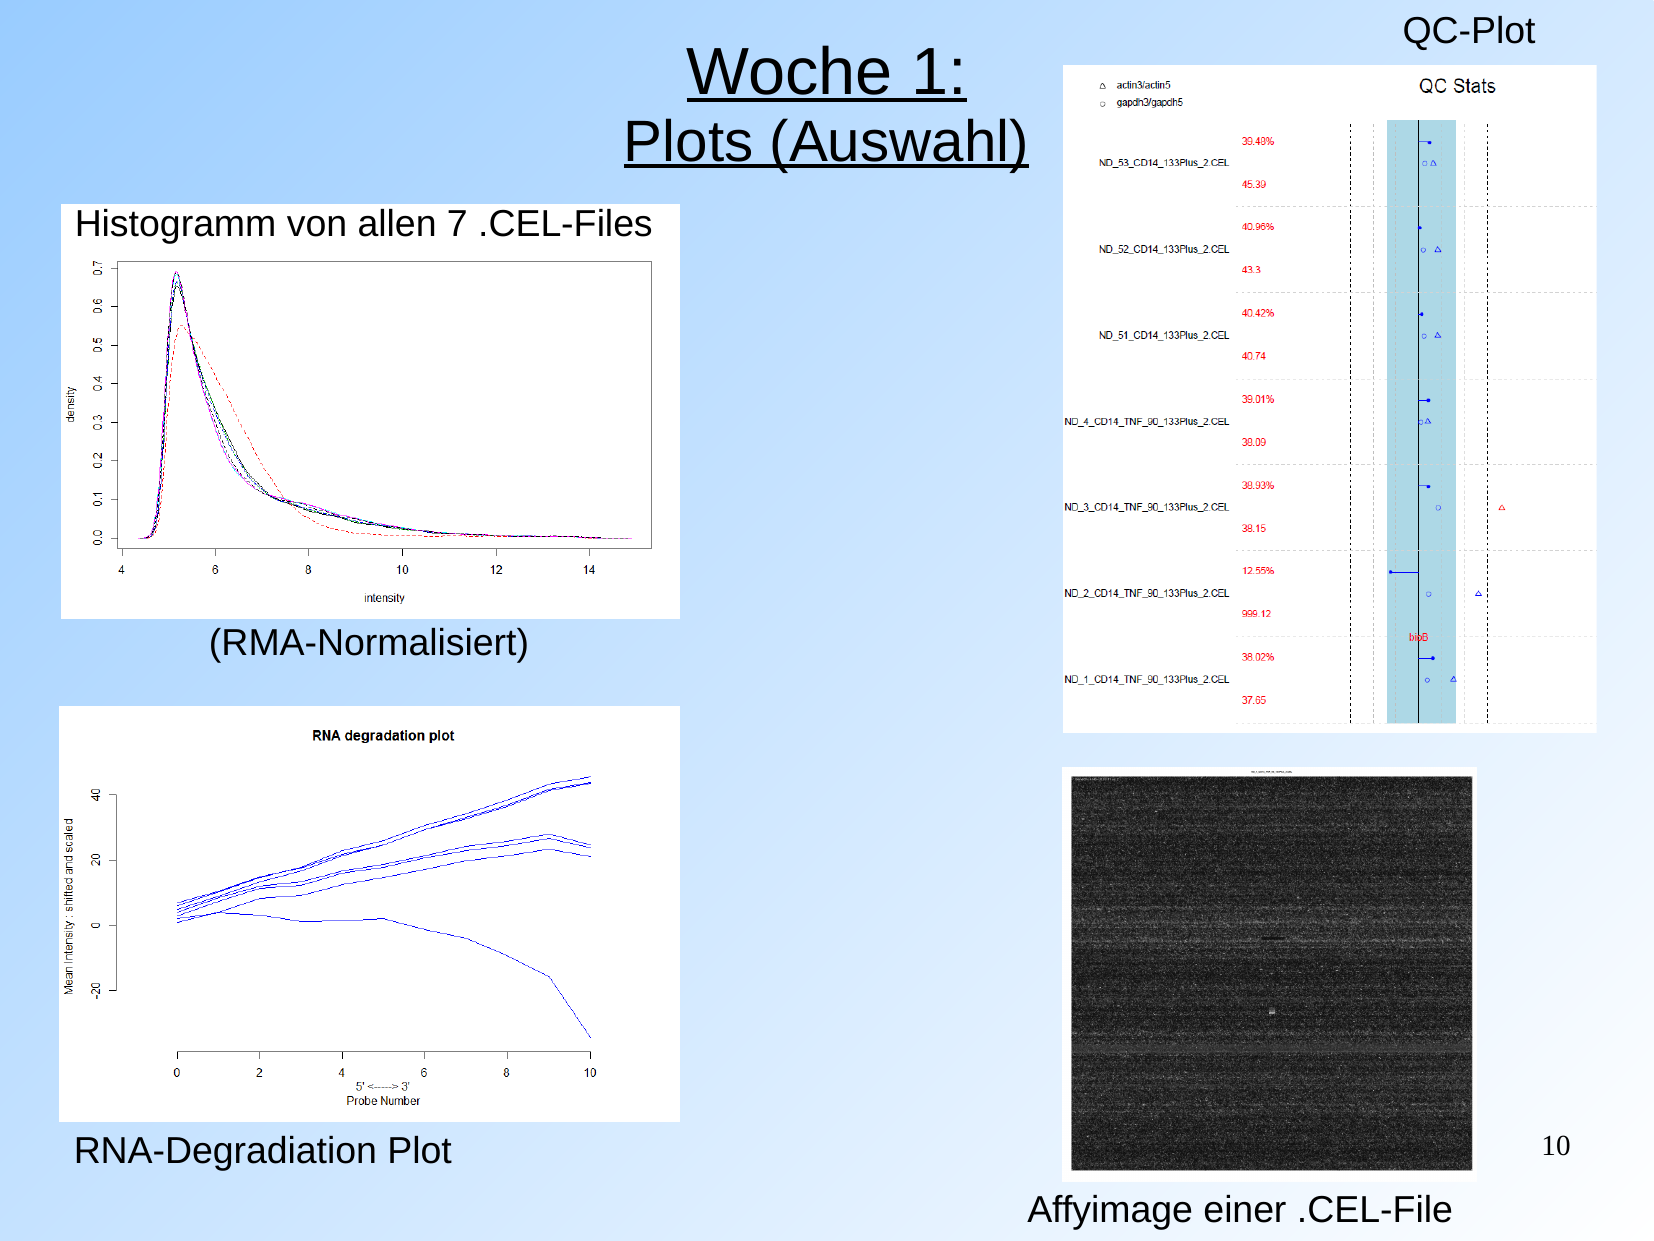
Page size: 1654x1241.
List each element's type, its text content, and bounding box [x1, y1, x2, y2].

text_box Affyimage einer .CEL-File [885, 1181, 1595, 1241]
picture [59, 706, 680, 1122]
text_box Histogramm von allen 7 .CEL-Files (RMA-Normalisiert) [59, 194, 680, 672]
picture [1063, 65, 1597, 733]
title Woche 1: Plots (Auswahl) [0, 0, 1654, 208]
text_box RNA-Degradiation Plot [59, 1122, 680, 1179]
picture [1062, 767, 1477, 1182]
text_box QC-Plot [1387, 2, 1654, 60]
